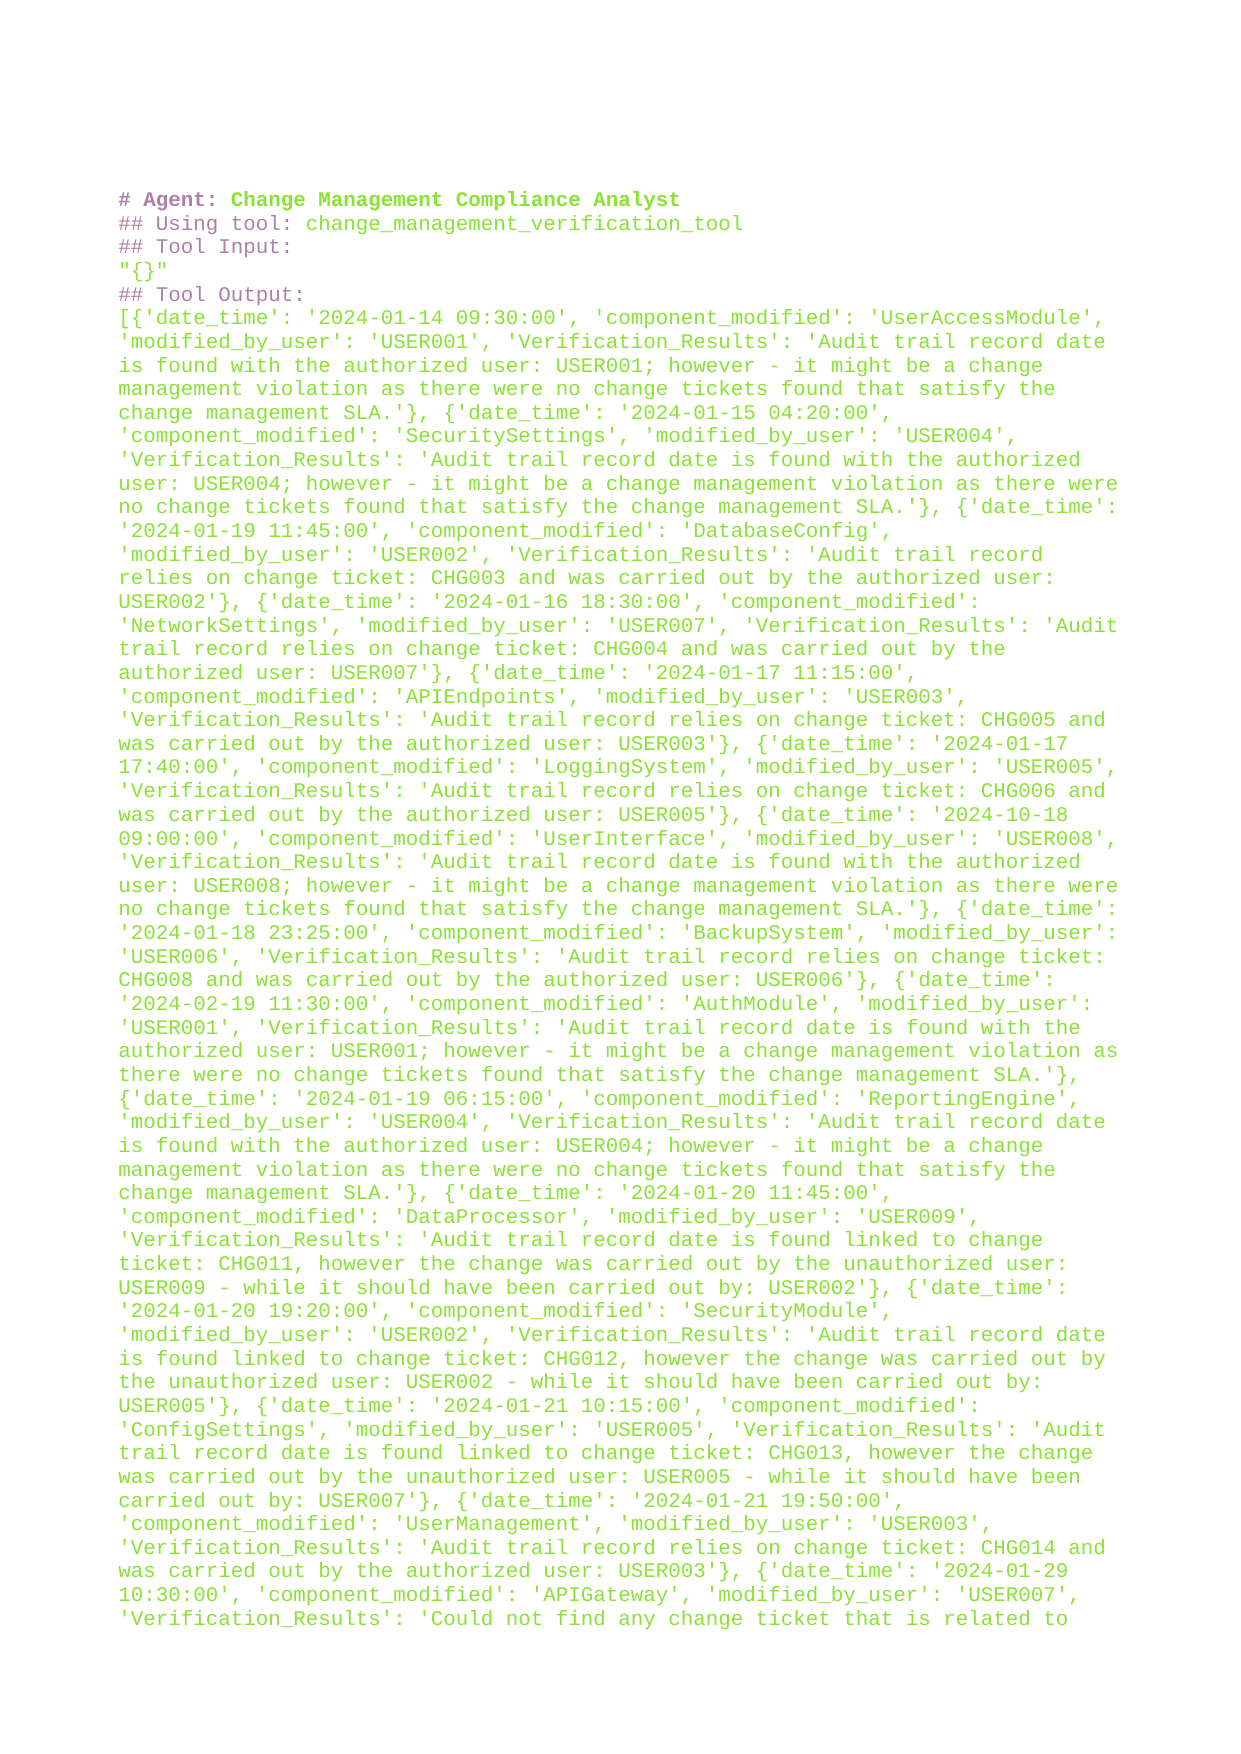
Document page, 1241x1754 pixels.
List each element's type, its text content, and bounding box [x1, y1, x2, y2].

text ## Tool Input: [118, 236, 1122, 260]
text ## Tool Output: [118, 284, 1122, 307]
text ## Using tool: change_management_verification_tool [118, 213, 1122, 236]
text # Agent: Change Management Compliance Analyst [118, 189, 1122, 213]
text [{'date_time': '2024-01-14 09:30:00', 'component_modified': 'UserAccessModule', 'modified_by_user': 'USER001', 'Verification_Results': 'Audit trail record date is found with the authorized user: USER001; however - it might be a change management violation as there were no change tickets found that satisfy the change management SLA.'}, {'date_time': '2024-01-15 04:20:00', 'component_modified': 'SecuritySettings', 'modified_by_user': 'USER004', 'Verification_Results': 'Audit trail record date is found with the authorized user: USER004; however - it might be a change management violation as there were no change tickets found that satisfy the change management SLA.'}, {'date_time': '2024-01-19 11:45:00', 'component_modified': 'DatabaseConfig', 'modified_by_user': 'USER002', 'Verification_Results': 'Audit trail record relies on change ticket: CHG003 and was carried out by the authorized user: USER002'}, {'date_time': '2024-01-16 18:30:00', 'component_modified': 'NetworkSettings', 'modified_by_user': 'USER007', 'Verification_Results': 'Audit trail record relies on change ticket: CHG004 and was carried out by the authorized user: USER007'}, {'date_time': '2024-01-17 11:15:00', 'component_modified': 'APIEndpoints', 'modified_by_user': 'USER003', 'Verification_Results': 'Audit trail record relies on change ticket: CHG005 and was carried out by the authorized user: USER003'}, {'date_time': '2024-01-17 17:40:00', 'component_modified': 'LoggingSystem', 'modified_by_user': 'USER005', 'Verification_Results': 'Audit trail record relies on change ticket: CHG006 and was carried out by the authorized user: USER005'}, {'date_time': '2024-10-18 09:00:00', 'component_modified': 'UserInterface', 'modified_by_user': 'USER008', 'Verification_Results': 'Audit trail record date is found with the authorized user: USER008; however - it might be a change management violation as there were no change tickets found that satisfy the change management SLA.'}, {'date_time': '2024-01-18 23:25:00', 'component_modified': 'BackupSystem', 'modified_by_user': 'USER006', 'Verification_Results': 'Audit trail record relies on change ticket: CHG008 and was carried out by the authorized user: USER006'}, {'date_time': '2024-02-19 11:30:00', 'component_modified': 'AuthModule', 'modified_by_user': 'USER001', 'Verification_Results': 'Audit trail record date is found with the authorized user: USER001; however - it might be a change management violation as there were no change tickets found that satisfy the change management SLA.'}, {'date_time': '2024-01-19 06:15:00', 'component_modified': 'ReportingEngine', 'modified_by_user': 'USER004', 'Verification_Results': 'Audit trail record date is found with the authorized user: USER004; however - it might be a change management violation as there were no change tickets found that satisfy the change management SLA.'}, {'date_time': '2024-01-20 11:45:00', 'component_modified': 'DataProcessor', 'modified_by_user': 'USER009', 'Verification_Results': 'Audit trail record date is found linked to change ticket: CHG011, however the change was carried out by the unauthorized user: USER009 - while it should have been carried out by: USER002'}, {'date_time': '2024-01-20 19:20:00', 'component_modified': 'SecurityModule', 'modified_by_user': 'USER002', 'Verification_Results': 'Audit trail record date is found linked to change ticket: CHG012, however the change was carried out by the unauthorized user: USER002 - while it should have been carried out by: USER005'}, {'date_time': '2024-01-21 10:15:00', 'component_modified': 'ConfigSettings', 'modified_by_user': 'USER005', 'Verification_Results': 'Audit trail record date is found linked to change ticket: CHG013, however the change was carried out by the unauthorized user: USER005 - while it should have been carried out by: USER007'}, {'date_time': '2024-01-21 19:50:00', 'component_modified': 'UserManagement', 'modified_by_user': 'USER003', 'Verification_Results': 'Audit trail record relies on change ticket: CHG014 and was carried out by the authorized user: USER003'}, {'date_time': '2024-01-29 10:30:00', 'component_modified': 'APIGateway', 'modified_by_user': 'USER007', 'Verification_Results': 'Could not find any change ticket that is related to [118, 307, 1122, 1631]
text "{}" [118, 260, 1122, 284]
